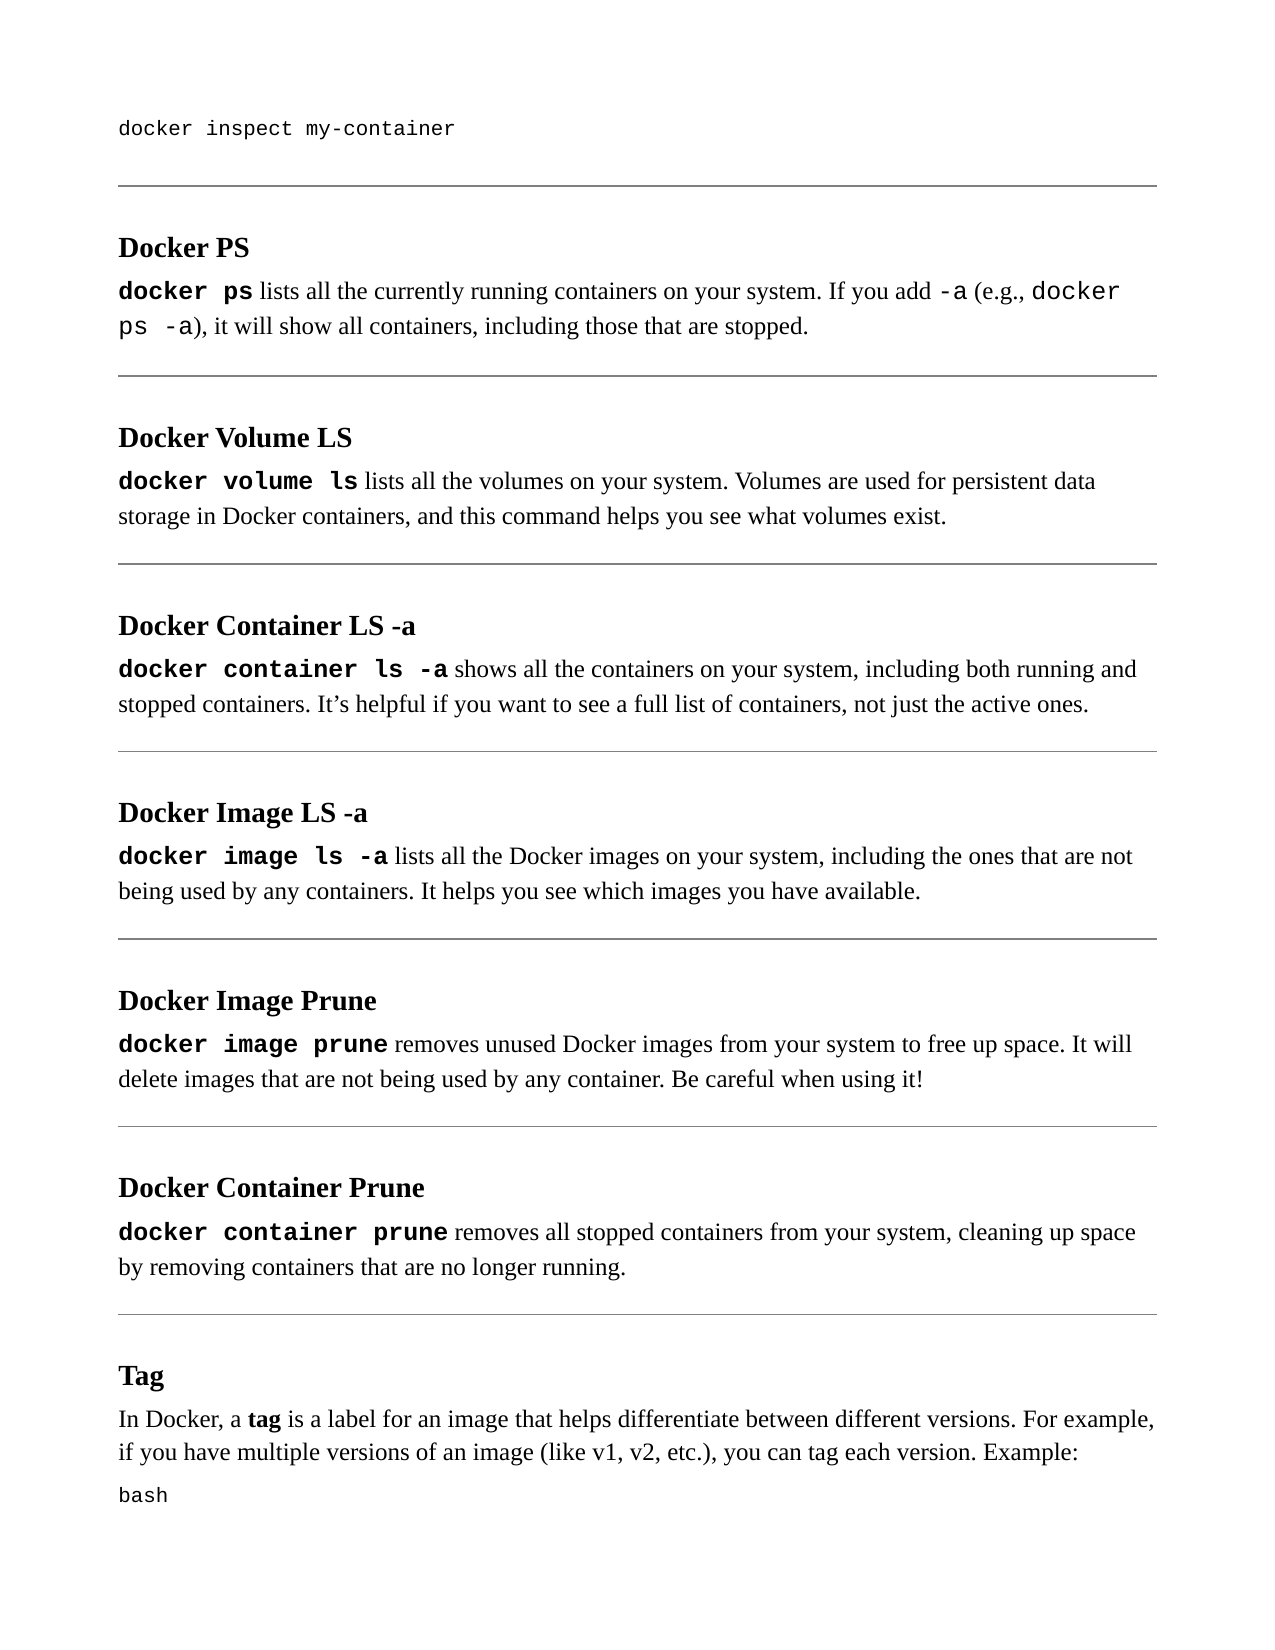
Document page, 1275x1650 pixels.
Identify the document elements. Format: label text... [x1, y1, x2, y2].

subtitle Tag [118, 1358, 1157, 1392]
text docker inspect my-container [118, 118, 1157, 142]
text docker image prune removes unused Docker images from your system to free up space. It will delete images that are not being used by any container. Be careful when using it! [118, 1029, 1157, 1093]
subtitle Docker PS [118, 230, 1157, 264]
text docker volume ls lists all the volumes on your system. Volumes are used for persistent data storage in Docker containers, and this command helps you see what volumes exist. [118, 466, 1157, 530]
text In Docker, a tag is a label for an image that helps differentiate between different versions. For example, if you have multiple versions of an image (like v1, v2, etc.), you can tag each version. Example: [118, 1404, 1157, 1466]
subtitle Docker Image LS -a [118, 795, 1157, 829]
subtitle Docker Volume LS [118, 420, 1157, 454]
subtitle Docker Image Prune [118, 983, 1157, 1016]
subtitle Docker Container LS -a [118, 608, 1157, 641]
subtitle Docker Container Prune [118, 1171, 1157, 1204]
text docker container ls -a shows all the containers on your system, including both running and stopped containers. It’s helpful if you want to see a full list of containers, not just the active ones. [118, 654, 1157, 718]
text docker ps lists all the currently running containers on your system. If you add -a (e.g., docker ps -a), it will show all containers, including those that are stopped. [118, 276, 1157, 342]
text docker image ls -a lists all the Docker images on your system, including the ones that are not being used by any containers. It helps you see which images you have available. [118, 841, 1157, 905]
text bash [118, 1485, 1157, 1508]
text docker container prune removes all stopped containers from your system, cleaning up space by removing containers that are no longer running. [118, 1217, 1157, 1280]
